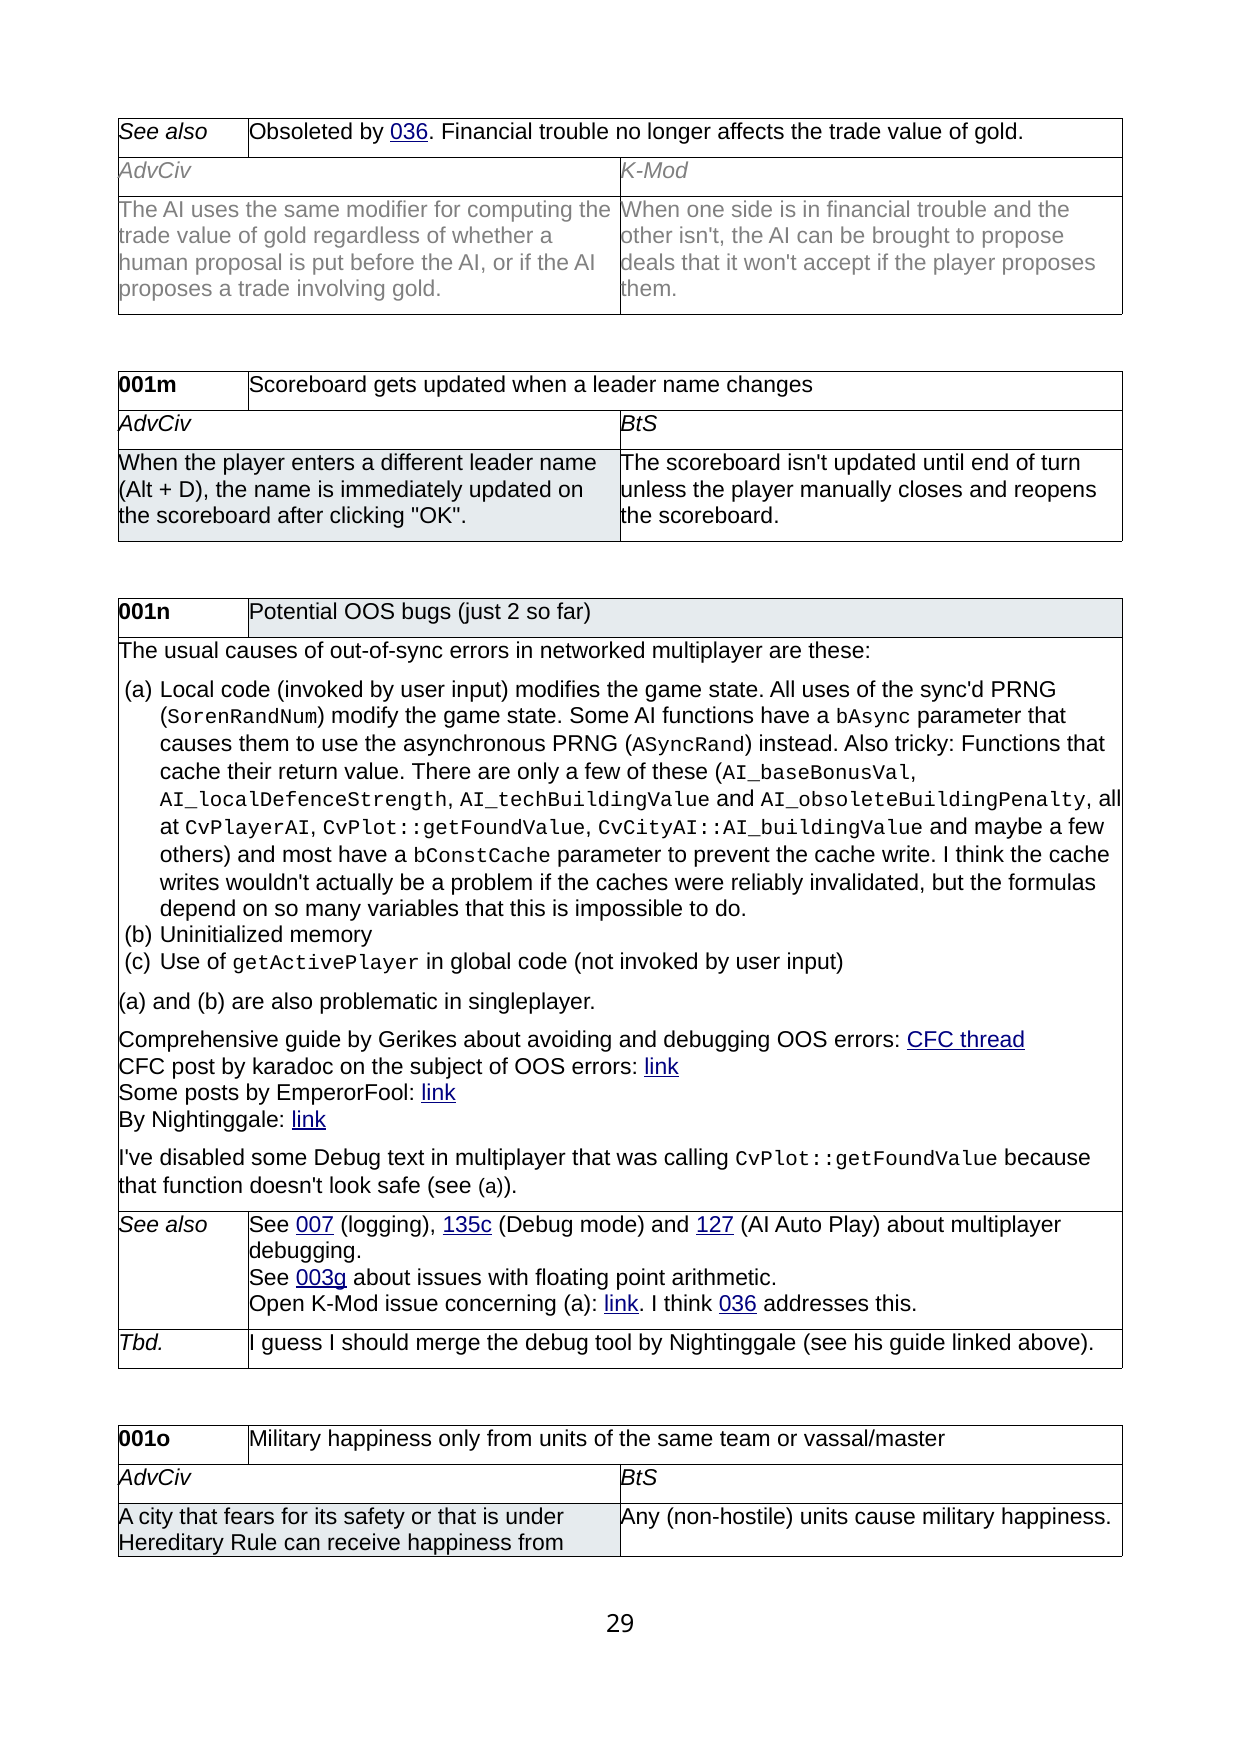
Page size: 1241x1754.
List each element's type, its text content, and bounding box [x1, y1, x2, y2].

table_header 001o [119, 1426, 248, 1464]
table_cell See also [119, 1212, 248, 1329]
table_cell See also [119, 119, 248, 157]
table_cell I guess I should merge the debug tool by Nightinggale (see his guide linked above). [249, 1330, 1122, 1367]
table_cell AdvCiv [119, 1465, 620, 1503]
table_cell When one side is in financial trouble and the other isn't, the AI can be brought to propose deals that it won't accept if the player proposes them. [621, 197, 1122, 314]
table_cell When the player enters a different leader name (Alt + D), the name is immediately updated on the scoreboard after clicking "OK". [119, 450, 620, 541]
table_cell Any (non-hostile) units cause military happiness. [621, 1504, 1122, 1556]
table_header Potential OOS bugs (just 2 so far) [249, 599, 1122, 637]
table_cell AdvCiv [119, 411, 620, 449]
table_cell K-Mod [621, 158, 1122, 196]
table_cell The scoreboard isn't updated until end of turn unless the player manually closes and reopens the scoreboard. [621, 450, 1122, 541]
table_cell Tbd. [119, 1330, 248, 1367]
table_cell The AI uses the same modifier for computing the trade value of gold regardless of whether a human proposal is put before the AI, or if the AI proposes a trade involving gold. [119, 197, 620, 314]
table_cell BtS [621, 1465, 1122, 1503]
table_cell See 007 (logging), 135c (Debug mode) and 127 (AI Auto Play) about multiplayer debugging. See 003g about issues with floating point arithmetic. Open K-Mod issue concerning (a): link. I think 036 addresses this. [249, 1212, 1122, 1329]
table_cell BtS [621, 411, 1122, 449]
table_header Military happiness only from units of the same team or vassal/master [249, 1426, 1122, 1464]
table_cell A city that fears for its safety or that is under Hereditary Rule can receive happiness from [119, 1504, 620, 1556]
table_header 001m [119, 372, 248, 410]
table_header 001n [119, 599, 248, 637]
table_cell AdvCiv [119, 158, 620, 196]
table_cell The usual causes of out-of-sync errors in networked multiplayer are these: Local code (invoked by user input) modifies the game state. All uses of the sync'd PRNG (SorenRandNum) modify the game state. Some AI functions have a bAsync parameter that causes them to use the asynchronous PRNG (ASyncRand) instead. Also tricky: Functions that cache their return value. There are only a few of these (AI_baseBonusVal, AI_localDefenceStrength, AI_techBuildingValue and AI_obsoleteBuildingPenalty, all at CvPlayerAI, CvPlot::getFoundValue, CvCityAI::AI_buildingValue and maybe a few others) and most have a bConstCache parameter to prevent the cache write. I think the cache writes wouldn't actually be a problem if the caches were reliably invalidated, but the formulas depend on so many variables that this is impossible to do. Uninitialized memory Use of getActivePlayer in global code (not invoked by user input) (a) and (b) are also problematic in singleplayer. Comprehensive guide by Gerikes about avoiding and debugging OOS errors: CFC thread CFC post by karadoc on the subject of OOS errors: link Some posts by EmperorFool: link By Nightinggale: link I've disabled some Debug text in multiplayer that was calling CvPlot::getFoundValue because that function doesn't look safe (see (a)). [119, 638, 1122, 1211]
table_cell Obsoleted by 036. Financial trouble no longer affects the trade value of gold. [249, 119, 1122, 157]
table_header Scoreboard gets updated when a leader name changes [249, 372, 1122, 410]
